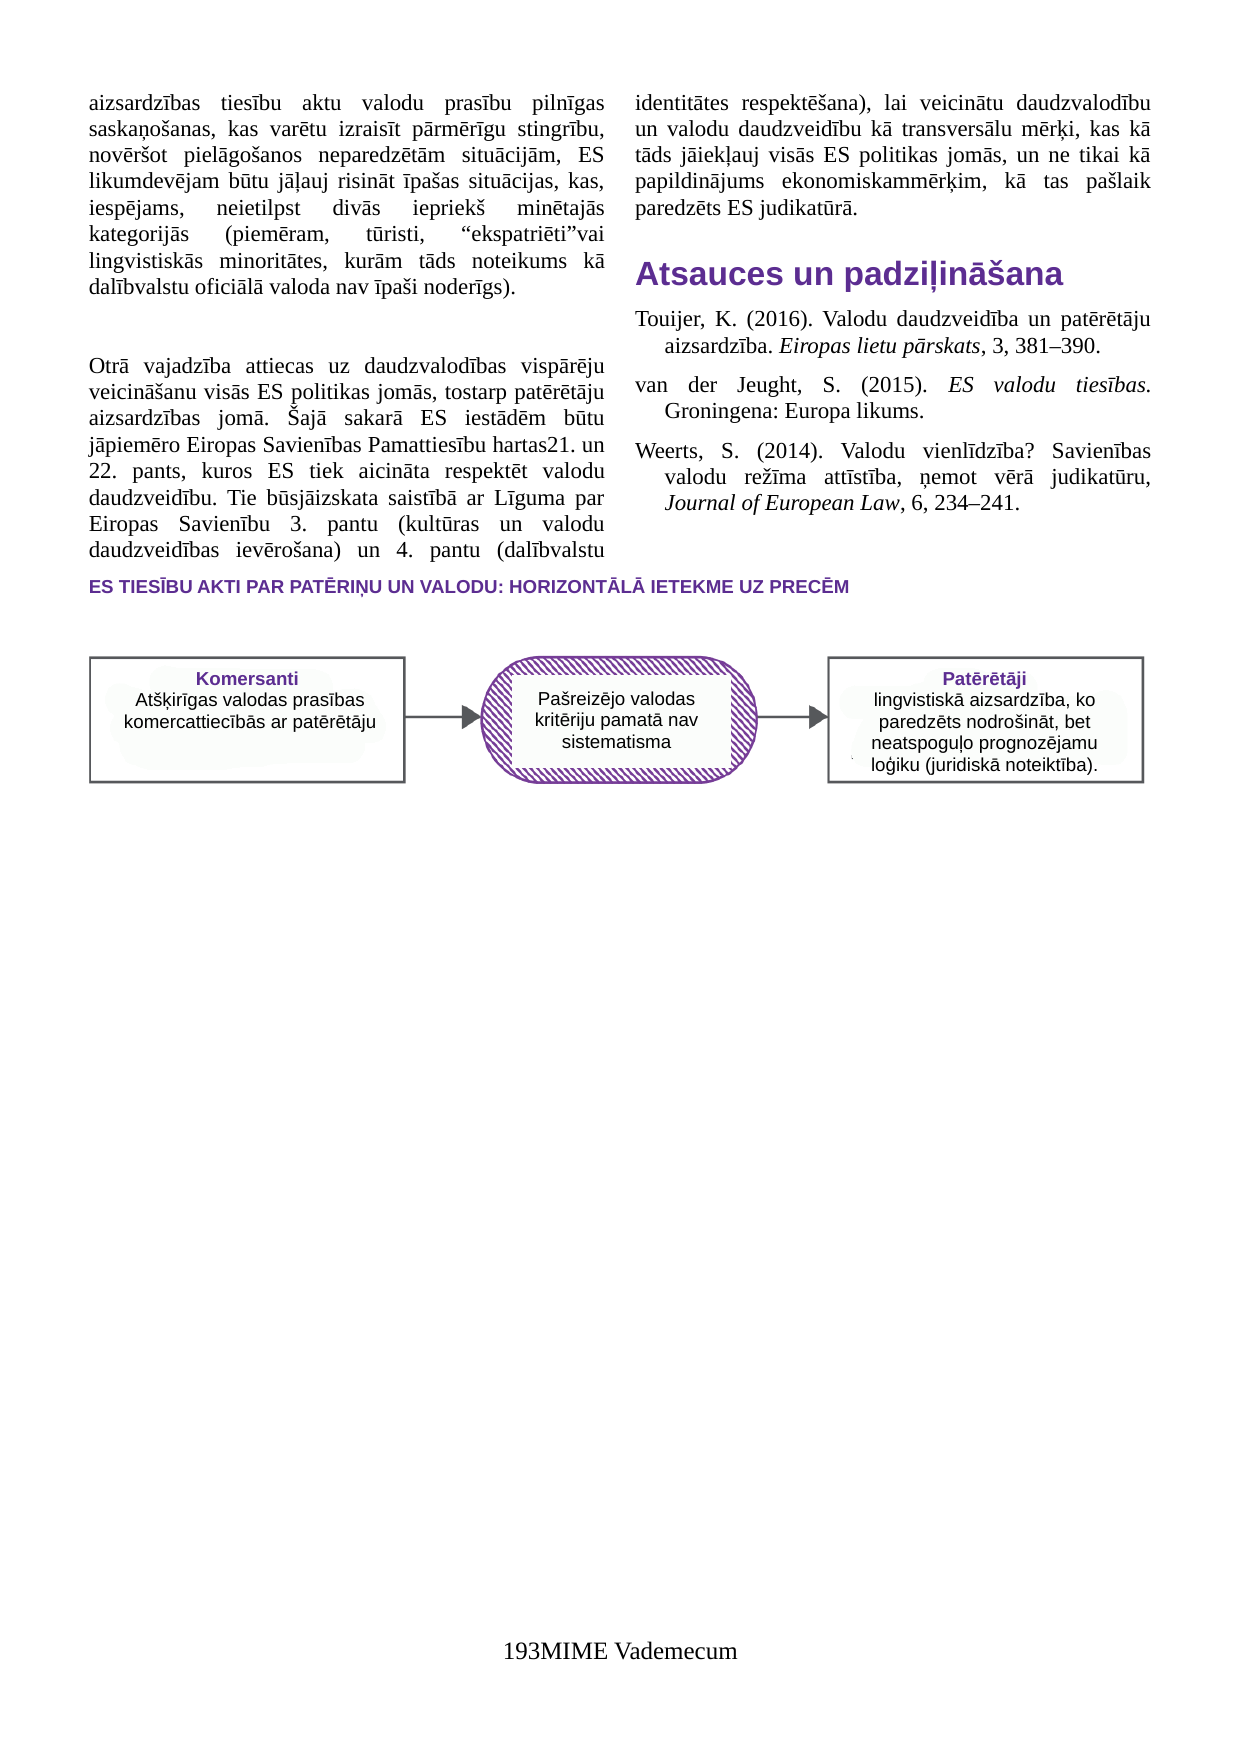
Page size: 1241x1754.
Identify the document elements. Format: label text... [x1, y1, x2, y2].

text identitātes respektēšana), lai veicinātu daudzvalodību un valodu daudzveidību kā transversālu mērķi, kas kā tāds jāiekļauj visās ES politikas jomās, un ne tikai kā papildinājums ekonomiskammērķim, kā tas pašlaik paredzēts ES judikatūrā. [635, 88, 1152, 220]
text Weerts, S. (2014). Valodu vienlīdzība? Savienības valodu režīma attīstība, ņemot vērā judikatūru, Journal of European Law, 6, 234–241. [635, 437, 1152, 516]
text van der Jeught, S. (2015). ES valodu tiesības. Groningena: Europa likums. [635, 371, 1152, 424]
text Touijer, K. (2016). Valodu daudzveidība un patērētāju aizsardzība. Eiropas lietu pārskats, 3, 381–390. [635, 305, 1152, 358]
text Otrā vajadzība attiecas uz daudzvalodības vispārēju veicināšanu visās ES politikas jomās, tostarp patērētāju aizsardzības jomā. Šajā sakarā ES iestādēm būtu jāpiemēro Eiropas Savienības Pamattiesību hartas21. un 22. pants, kuros ES tiek aicināta respektēt valodu daudzveidību. Tie būsjāizskata saistībā ar Līguma par Eiropas Savienību 3. pantu (kultūras un valodu daudzveidības ievērošana) un 4. pantu (dalībvalstu [88, 352, 605, 563]
picture [66, 638, 1157, 799]
text ES TIESĪBU AKTI PAR PATĒRIŅU UN VALODU: HORIZONTĀLĀ IETEKME UZ PRECĒM [88, 576, 1152, 597]
text aizsardzības tiesību aktu valodu prasību pilnīgas saskaņošanas, kas varētu izraisīt pārmērīgu stingrību, novēršot pielāgošanos neparedzētām situācijām, ES likumdevējam būtu jāļauj risināt īpašas situācijas, kas, iespējams, neietilpst divās iepriekš minētajās kategorijās (piemēram, tūristi, “ekspatriēti”vai lingvistiskās minoritātes, kurām tāds noteikums kā dalībvalstu oficiālā valoda nav īpaši noderīgs). [88, 88, 605, 299]
subtitle Atsauces un padziļināšana [635, 254, 1152, 293]
